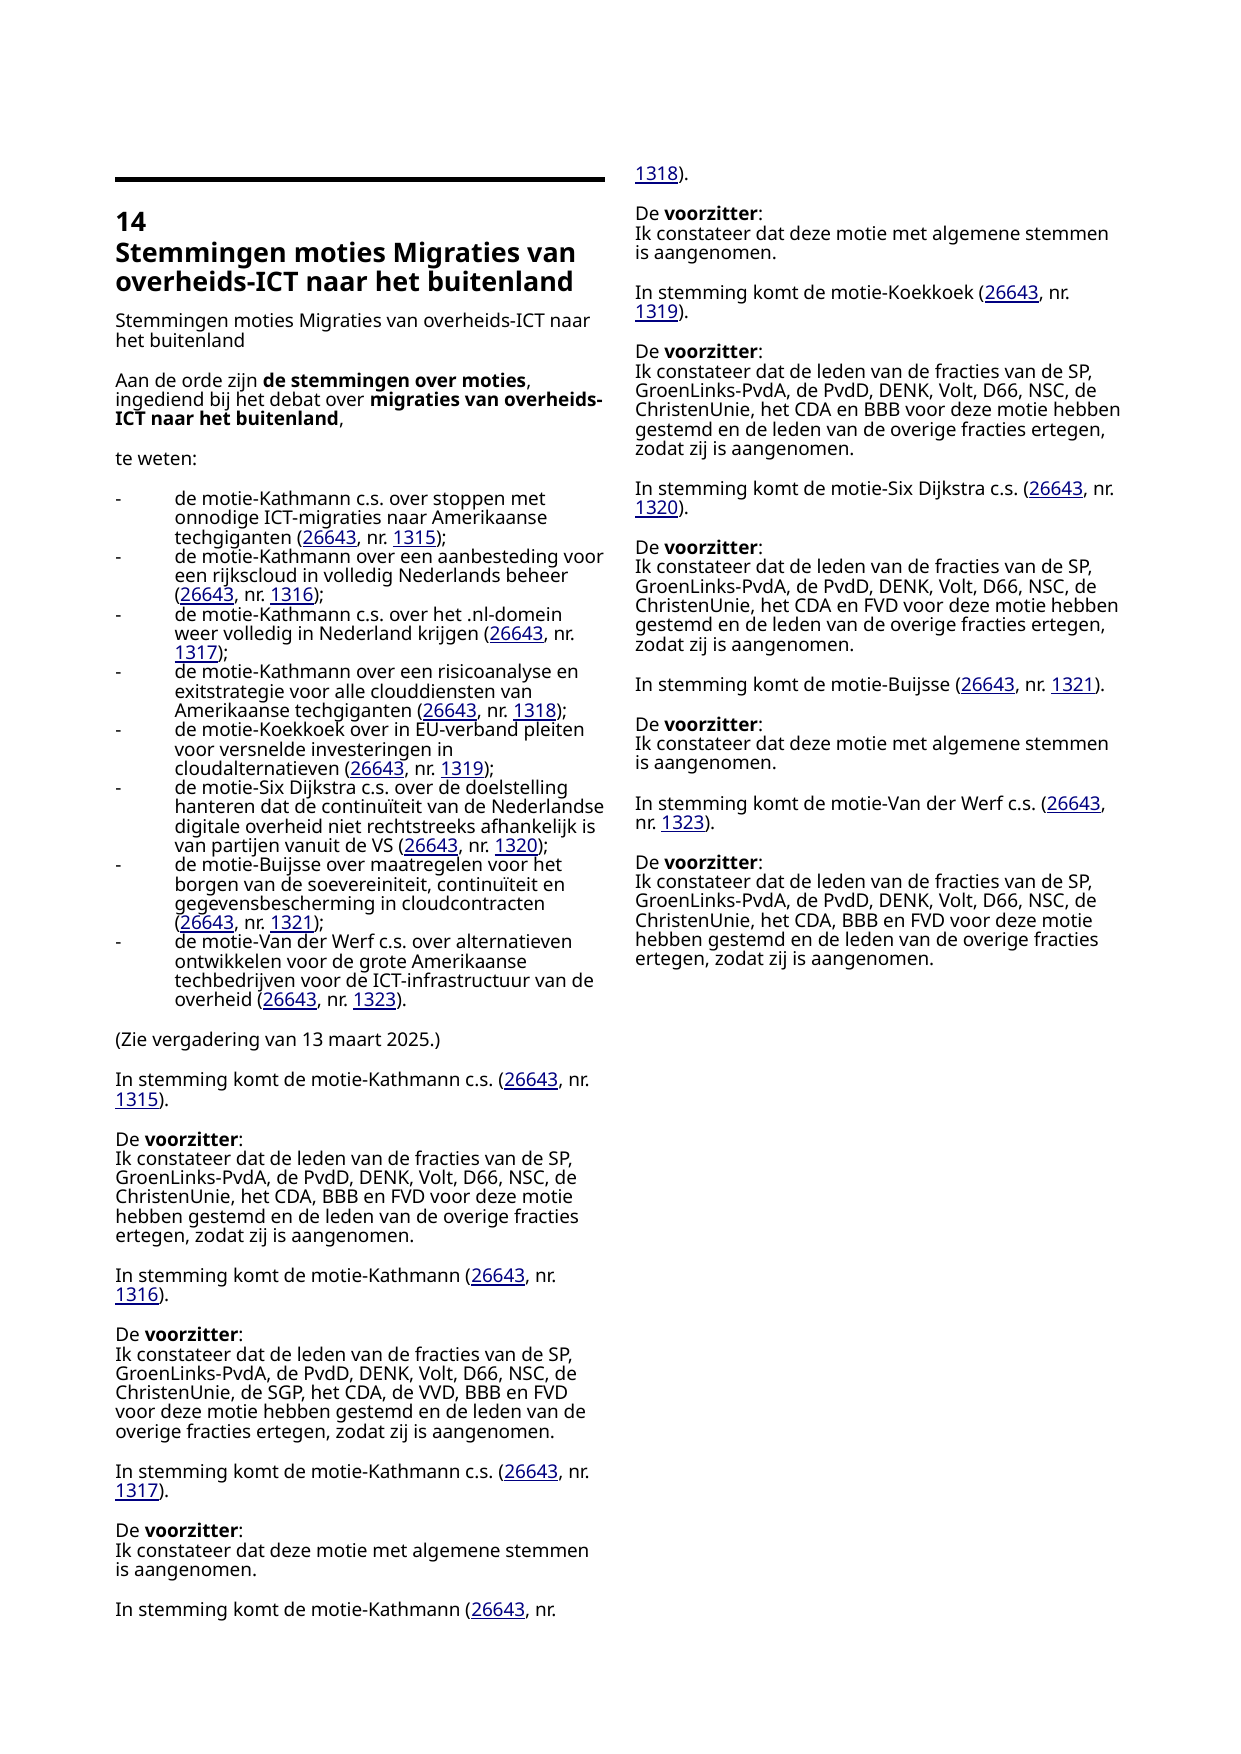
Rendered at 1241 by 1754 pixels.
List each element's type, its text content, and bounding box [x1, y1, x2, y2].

text (Zie vergadering van 13 maart 2025.) [115, 1031, 605, 1050]
list de motie-Kathmann over een aanbesteding voor een rijkscloud in volledig Nederlands beheer (26643, nr. 1316); [115, 548, 605, 606]
text De voorzitter: [635, 716, 1125, 735]
text In stemming komt de motie-Kathmann c.s. (26643, nr. 1317). [115, 1463, 605, 1501]
text De voorzitter: [115, 1131, 605, 1150]
list de motie-Kathmann over een risicoanalyse en exitstrategie voor alle clouddiensten van Amerikaanse techgiganten (26643, nr. 1318); [115, 663, 605, 721]
text De voorzitter: [635, 205, 1125, 225]
text Ik constateer dat de leden van de fracties van de SP, GroenLinks-PvdA, de PvdD, DENK, Volt, D66, NSC, de ChristenUnie, de SGP, het CDA, de VVD, BBB en FVD voor deze motie hebben gestemd en de leden van de overige fracties ertegen, zodat zij is aangenomen. [115, 1346, 605, 1442]
list de motie-Six Dijkstra c.s. over de doelstelling hanteren dat de continuïteit van de Nederlandse digitale overheid niet rechtstreeks afhankelijk is van partijen vanuit de VS (26643, nr. 1320); [115, 779, 605, 856]
text In stemming komt de motie-Kathmann (26643, nr. 1316). [115, 1267, 605, 1306]
text Aan de orde zijn de stemmingen over moties, ingediend bij het debat over migraties van overheids-ICT naar het buitenland, [115, 372, 605, 429]
text Stemmingen moties Migraties van overheids-ICT naar het buitenland [115, 239, 605, 312]
list de motie-Kathmann c.s. over het .nl-domein weer volledig in Nederland krijgen (26643, nr. 1317); [115, 606, 605, 663]
list de motie-Kathmann c.s. over stoppen met onnodige ICT-migraties naar Amerikaanse techgiganten (26643, nr. 1315); [115, 490, 605, 548]
text In stemming komt de motie-Van der Werf c.s. (26643, nr. 1323). [635, 794, 1125, 833]
list de motie-Van der Werf c.s. over alternatieven ontwikkelen voor de grote Amerikaanse techbedrijven voor de ICT-infrastructuur van de overheid (26643, nr. 1323). [115, 933, 605, 1010]
text In stemming komt de motie-Six Dijkstra c.s. (26643, nr. 1320). [635, 480, 1125, 518]
text De voorzitter: [635, 343, 1125, 363]
text Ik constateer dat de leden van de fracties van de SP, GroenLinks-PvdA, de PvdD, DENK, Volt, D66, NSC, de ChristenUnie, het CDA, BBB en FVD voor deze motie hebben gestemd en de leden van de overige fracties ertegen, zodat zij is aangenomen. [635, 873, 1125, 969]
text De voorzitter: [115, 1522, 605, 1542]
list de motie-Koekkoek over in EU-verband pleiten voor versnelde investeringen in cloudalternatieven (26643, nr. 1319); [115, 721, 605, 779]
text Ik constateer dat de leden van de fracties van de SP, GroenLinks-PvdA, de PvdD, DENK, Volt, D66, NSC, de ChristenUnie, het CDA, BBB en FVD voor deze motie hebben gestemd en de leden van de overige fracties ertegen, zodat zij is aangenomen. [115, 1150, 605, 1246]
text Ik constateer dat de leden van de fracties van de SP, GroenLinks-PvdA, de PvdD, DENK, Volt, D66, NSC, de ChristenUnie, het CDA en FVD voor deze motie hebben gestemd en de leden van de overige fracties ertegen, zodat zij is aangenomen. [635, 558, 1125, 655]
text In stemming komt de motie-Koekkoek (26643, nr. 1319). [635, 284, 1125, 323]
list de motie-Buijsse over maatregelen voor het borgen van de soevereiniteit, continuïteit en gegevensbescherming in cloudcontracten (26643, nr. 1321); [115, 856, 605, 933]
text De voorzitter: [635, 539, 1125, 558]
text Ik constateer dat deze motie met algemene stemmen is aangenomen. [635, 225, 1125, 263]
text Stemmingen moties Migraties van overheids-ICT naar het buitenland [115, 312, 605, 351]
text Ik constateer dat deze motie met algemene stemmen is aangenomen. [635, 735, 1125, 774]
text In stemming komt de motie-Buijsse (26643, nr. 1321). [635, 676, 1125, 695]
text 1318). [635, 165, 1125, 184]
text te weten: [115, 450, 605, 469]
text De voorzitter: [115, 1326, 605, 1346]
text 14 [115, 203, 605, 239]
text Ik constateer dat de leden van de fracties van de SP, GroenLinks-PvdA, de PvdD, DENK, Volt, D66, NSC, de ChristenUnie, het CDA en BBB voor deze motie hebben gestemd en de leden van de overige fracties ertegen, zodat zij is aangenomen. [635, 363, 1125, 459]
text De voorzitter: [635, 854, 1125, 873]
text In stemming komt de motie-Kathmann c.s. (26643, nr. 1315). [115, 1071, 605, 1110]
text In stemming komt de motie-Kathmann (26643, nr. [115, 1601, 605, 1620]
text Ik constateer dat deze motie met algemene stemmen is aangenomen. [115, 1542, 605, 1580]
